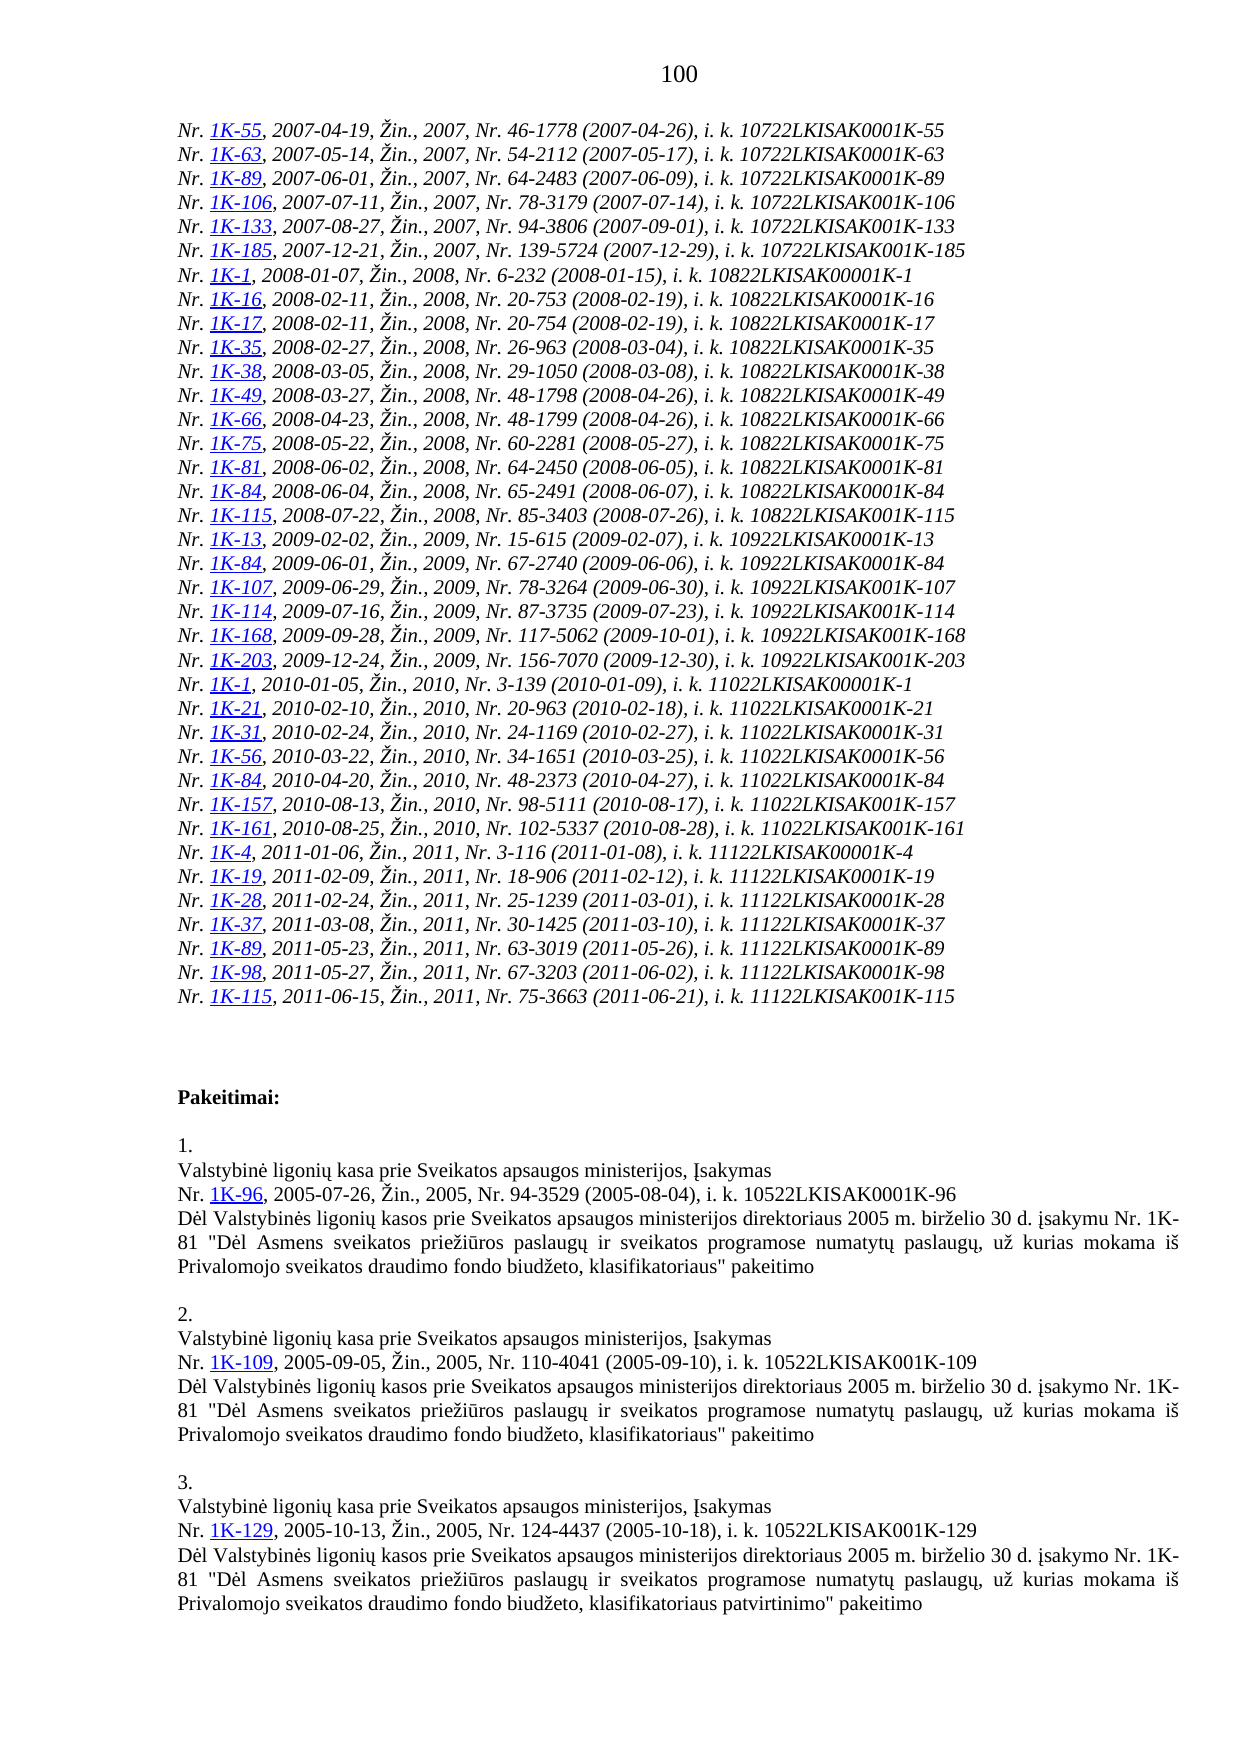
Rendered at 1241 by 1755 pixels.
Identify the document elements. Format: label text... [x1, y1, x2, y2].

text Nr. 1K-17, 2008-02-11, Žin., 2008, Nr. 20-754 (2008-02-19), i. k. 10822LKISAK0001K-17 [177, 311, 1181, 335]
text Nr. 1K-133, 2007-08-27, Žin., 2007, Nr. 94-3806 (2007-09-01), i. k. 10722LKISAK001K-133 [177, 214, 1181, 238]
text Nr. 1K-55, 2007-04-19, Žin., 2007, Nr. 46-1778 (2007-04-26), i. k. 10722LKISAK0001K-55 [177, 118, 1181, 142]
text Nr. 1K-21, 2010-02-10, Žin., 2010, Nr. 20-963 (2010-02-18), i. k. 11022LKISAK0001K-21 [177, 696, 1181, 720]
text Nr. 1K-1, 2008-01-07, Žin., 2008, Nr. 6-232 (2008-01-15), i. k. 10822LKISAK00001K-1 [177, 262, 1181, 287]
text Nr. 1K-107, 2009-06-29, Žin., 2009, Nr. 78-3264 (2009-06-30), i. k. 10922LKISAK001K-107 [177, 575, 1181, 599]
text Nr. 1K-109, 2005-09-05, Žin., 2005, Nr. 110-4041 (2005-09-10), i. k. 10522LKISAK001K-109 [177, 1350, 1181, 1374]
text Nr. 1K-63, 2007-05-14, Žin., 2007, Nr. 54-2112 (2007-05-17), i. k. 10722LKISAK0001K-63 [177, 142, 1181, 166]
text Dėl Valstybinės ligonių kasos prie Sveikatos apsaugos ministerijos direktoriaus 2005 m. birželio 30 d. įsakymo Nr. 1K-81 "Dėl Asmens sveikatos priežiūros paslaugų ir sveikatos programose numatytų paslaugų, už kurias mokama iš Privalomojo sveikatos draudimo fondo biudžeto, klasifikatoriaus" pakeitimo [177, 1374, 1181, 1446]
text Nr. 1K-114, 2009-07-16, Žin., 2009, Nr. 87-3735 (2009-07-23), i. k. 10922LKISAK001K-114 [177, 599, 1181, 623]
text Nr. 1K-56, 2010-03-22, Žin., 2010, Nr. 34-1651 (2010-03-25), i. k. 11022LKISAK0001K-56 [177, 744, 1181, 768]
text Nr. 1K-185, 2007-12-21, Žin., 2007, Nr. 139-5724 (2007-12-29), i. k. 10722LKISAK001K-185 [177, 238, 1181, 262]
text Nr. 1K-203, 2009-12-24, Žin., 2009, Nr. 156-7070 (2009-12-30), i. k. 10922LKISAK001K-203 [177, 647, 1181, 672]
text Nr. 1K-13, 2009-02-02, Žin., 2009, Nr. 15-615 (2009-02-07), i. k. 10922LKISAK0001K-13 [177, 527, 1181, 551]
text Valstybinė ligonių kasa prie Sveikatos apsaugos ministerijos, Įsakymas [177, 1157, 1181, 1182]
text Nr. 1K-28, 2011-02-24, Žin., 2011, Nr. 25-1239 (2011-03-01), i. k. 11122LKISAK0001K-28 [177, 888, 1181, 912]
text Nr. 1K-4, 2011-01-06, Žin., 2011, Nr. 3-116 (2011-01-08), i. k. 11122LKISAK00001K-4 [177, 840, 1181, 864]
text Nr. 1K-89, 2007-06-01, Žin., 2007, Nr. 64-2483 (2007-06-09), i. k. 10722LKISAK0001K-89 [177, 166, 1181, 190]
text 3. [177, 1470, 1181, 1494]
text Nr. 1K-37, 2011-03-08, Žin., 2011, Nr. 30-1425 (2011-03-10), i. k. 11122LKISAK0001K-37 [177, 912, 1181, 936]
text Nr. 1K-115, 2008-07-22, Žin., 2008, Nr. 85-3403 (2008-07-26), i. k. 10822LKISAK001K-115 [177, 503, 1181, 527]
text Nr. 1K-168, 2009-09-28, Žin., 2009, Nr. 117-5062 (2009-10-01), i. k. 10922LKISAK001K-168 [177, 623, 1181, 647]
text Nr. 1K-89, 2011-05-23, Žin., 2011, Nr. 63-3019 (2011-05-26), i. k. 11122LKISAK0001K-89 [177, 936, 1181, 960]
text Nr. 1K-129, 2005-10-13, Žin., 2005, Nr. 124-4437 (2005-10-18), i. k. 10522LKISAK001K-129 [177, 1518, 1181, 1542]
text Nr. 1K-81, 2008-06-02, Žin., 2008, Nr. 64-2450 (2008-06-05), i. k. 10822LKISAK0001K-81 [177, 455, 1181, 479]
text Nr. 1K-96, 2005-07-26, Žin., 2005, Nr. 94-3529 (2005-08-04), i. k. 10522LKISAK0001K-96 [177, 1182, 1181, 1206]
text Nr. 1K-84, 2009-06-01, Žin., 2009, Nr. 67-2740 (2009-06-06), i. k. 10922LKISAK0001K-84 [177, 551, 1181, 575]
text Nr. 1K-1, 2010-01-05, Žin., 2010, Nr. 3-139 (2010-01-09), i. k. 11022LKISAK00001K-1 [177, 672, 1181, 696]
text Nr. 1K-35, 2008-02-27, Žin., 2008, Nr. 26-963 (2008-03-04), i. k. 10822LKISAK0001K-35 [177, 335, 1181, 359]
text Nr. 1K-98, 2011-05-27, Žin., 2011, Nr. 67-3203 (2011-06-02), i. k. 11122LKISAK0001K-98 [177, 960, 1181, 984]
text 1. [177, 1133, 1181, 1157]
text Pakeitimai: [177, 1085, 1181, 1109]
text Valstybinė ligonių kasa prie Sveikatos apsaugos ministerijos, Įsakymas [177, 1494, 1181, 1518]
text Nr. 1K-84, 2010-04-20, Žin., 2010, Nr. 48-2373 (2010-04-27), i. k. 11022LKISAK0001K-84 [177, 768, 1181, 792]
text Dėl Valstybinės ligonių kasos prie Sveikatos apsaugos ministerijos direktoriaus 2005 m. birželio 30 d. įsakymu Nr. 1K-81 "Dėl Asmens sveikatos priežiūros paslaugų ir sveikatos programose numatytų paslaugų, už kurias mokama iš Privalomojo sveikatos draudimo fondo biudžeto, klasifikatoriaus" pakeitimo [177, 1206, 1181, 1278]
text Nr. 1K-115, 2011-06-15, Žin., 2011, Nr. 75-3663 (2011-06-21), i. k. 11122LKISAK001K-115 [177, 984, 1181, 1008]
text Nr. 1K-49, 2008-03-27, Žin., 2008, Nr. 48-1798 (2008-04-26), i. k. 10822LKISAK0001K-49 [177, 383, 1181, 407]
text Nr. 1K-106, 2007-07-11, Žin., 2007, Nr. 78-3179 (2007-07-14), i. k. 10722LKISAK001K-106 [177, 190, 1181, 214]
text Nr. 1K-31, 2010-02-24, Žin., 2010, Nr. 24-1169 (2010-02-27), i. k. 11022LKISAK0001K-31 [177, 720, 1181, 744]
text Nr. 1K-38, 2008-03-05, Žin., 2008, Nr. 29-1050 (2008-03-08), i. k. 10822LKISAK0001K-38 [177, 359, 1181, 383]
text Nr. 1K-84, 2008-06-04, Žin., 2008, Nr. 65-2491 (2008-06-07), i. k. 10822LKISAK0001K-84 [177, 479, 1181, 503]
text Nr. 1K-66, 2008-04-23, Žin., 2008, Nr. 48-1799 (2008-04-26), i. k. 10822LKISAK0001K-66 [177, 407, 1181, 431]
text Nr. 1K-16, 2008-02-11, Žin., 2008, Nr. 20-753 (2008-02-19), i. k. 10822LKISAK0001K-16 [177, 287, 1181, 311]
text Nr. 1K-19, 2011-02-09, Žin., 2011, Nr. 18-906 (2011-02-12), i. k. 11122LKISAK0001K-19 [177, 864, 1181, 888]
text Nr. 1K-161, 2010-08-25, Žin., 2010, Nr. 102-5337 (2010-08-28), i. k. 11022LKISAK001K-161 [177, 816, 1181, 840]
text Valstybinė ligonių kasa prie Sveikatos apsaugos ministerijos, Įsakymas [177, 1326, 1181, 1350]
text Nr. 1K-157, 2010-08-13, Žin., 2010, Nr. 98-5111 (2010-08-17), i. k. 11022LKISAK001K-157 [177, 792, 1181, 816]
text Dėl Valstybinės ligonių kasos prie Sveikatos apsaugos ministerijos direktoriaus 2005 m. birželio 30 d. įsakymo Nr. 1K-81 "Dėl Asmens sveikatos priežiūros paslaugų ir sveikatos programose numatytų paslaugų, už kurias mokama iš Privalomojo sveikatos draudimo fondo biudžeto, klasifikatoriaus patvirtinimo" pakeitimo [177, 1542, 1181, 1615]
text Nr. 1K-75, 2008-05-22, Žin., 2008, Nr. 60-2281 (2008-05-27), i. k. 10822LKISAK0001K-75 [177, 431, 1181, 455]
text 2. [177, 1302, 1181, 1326]
